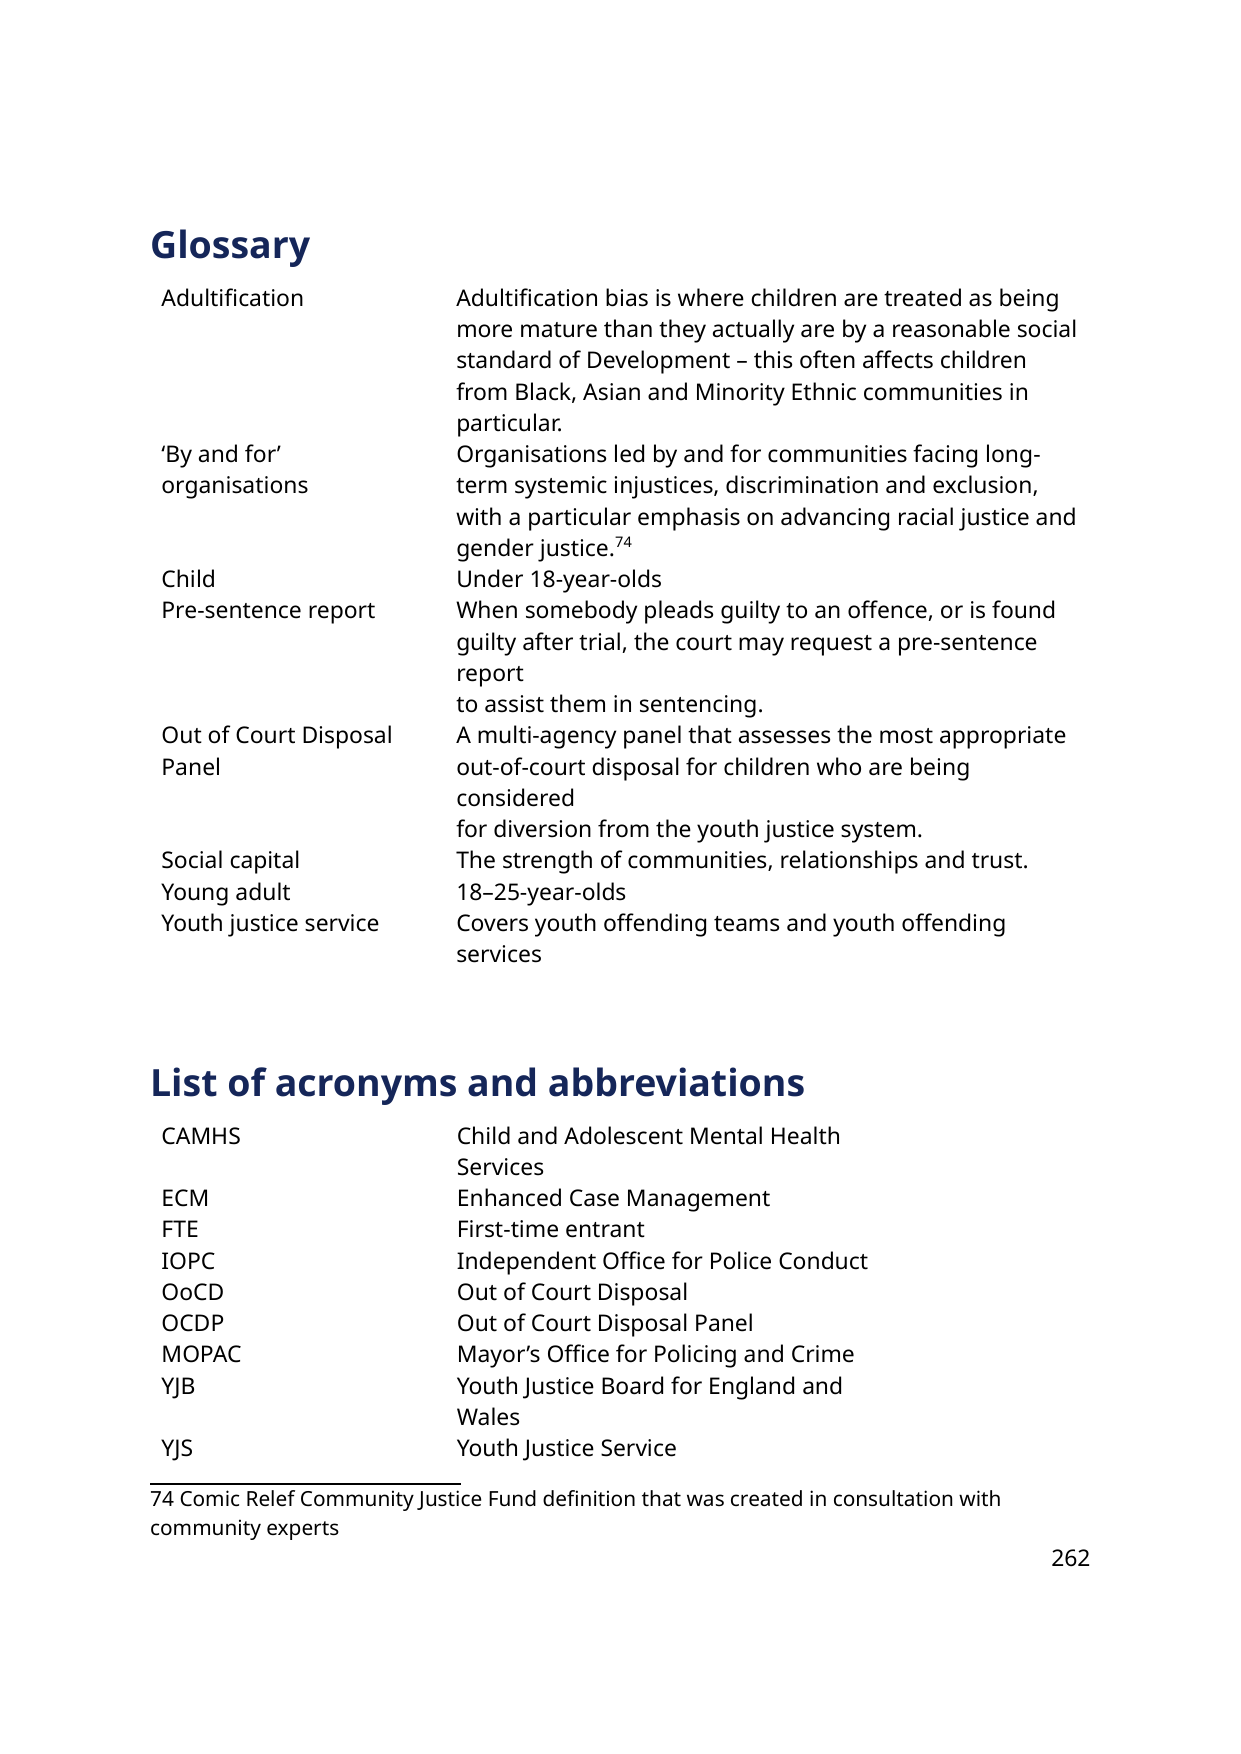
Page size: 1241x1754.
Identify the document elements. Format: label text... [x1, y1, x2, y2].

table_cell Child [150, 563, 445, 594]
table_cell YJS [150, 1432, 445, 1463]
table_cell ‘By and for’ organisations [150, 438, 445, 563]
subtitle Glossary [150, 219, 1090, 270]
table_cell Out of Court Disposal Panel [445, 1307, 915, 1338]
table_cell A multi-agency panel that assesses the most appropriate out-of-court disposal for children who are being considered for diversion from the youth justice system. [445, 719, 1089, 844]
table_cell Youth justice service [150, 907, 445, 969]
table_cell Under 18-year-olds [445, 563, 1089, 594]
table_cell OCDP [150, 1307, 445, 1338]
table_cell Young adult [150, 875, 445, 907]
table_cell FTE [150, 1214, 445, 1245]
table_cell Covers youth offending teams and youth offending services [445, 907, 1089, 969]
table_cell ECM [150, 1182, 445, 1213]
table_cell MOPAC [150, 1339, 445, 1370]
table_cell Independent Office for Police Conduct [445, 1245, 915, 1276]
table_header Adultification [150, 282, 445, 438]
table_cell OoCD [150, 1276, 445, 1307]
subtitle List of acronyms and abbreviations [150, 1057, 1090, 1108]
table_cell Social capital [150, 844, 445, 875]
table_cell Out of Court Disposal [445, 1276, 915, 1307]
table_cell Mayor’s Office for Policing and Crime [445, 1339, 915, 1370]
table_cell Organisations led by and for communities facing long-term systemic injustices, discrimination and exclusion, with a particular emphasis on advancing racial justice and gender justice. [445, 438, 1089, 563]
table_cell Youth Justice Service [445, 1432, 915, 1463]
table_cell When somebody pleads guilty to an offence, or is found guilty after trial, the court may request a pre-sentence report to assist them in sentencing. [445, 594, 1089, 719]
table_cell YJB [150, 1370, 445, 1432]
table_cell Enhanced Case Management [445, 1182, 915, 1213]
table_cell IOPC [150, 1245, 445, 1276]
table_cell The strength of communities, relationships and trust. [445, 844, 1089, 875]
table_cell Out of Court Disposal Panel [150, 719, 445, 844]
table_header Child and Adolescent Mental Health Services [445, 1120, 915, 1182]
table_cell Youth Justice Board for England and Wales [445, 1370, 915, 1432]
table_cell First-time entrant [445, 1214, 915, 1245]
table_header CAMHS [150, 1120, 445, 1182]
table_header Adultification bias is where children are treated as being more mature than they actually are by a reasonable social standard of Development – this often affects children from Black, Asian and Minority Ethnic communities in particular. [445, 282, 1089, 438]
table_cell Pre-sentence report [150, 594, 445, 719]
table_cell 18–25-year-olds [445, 875, 1089, 907]
